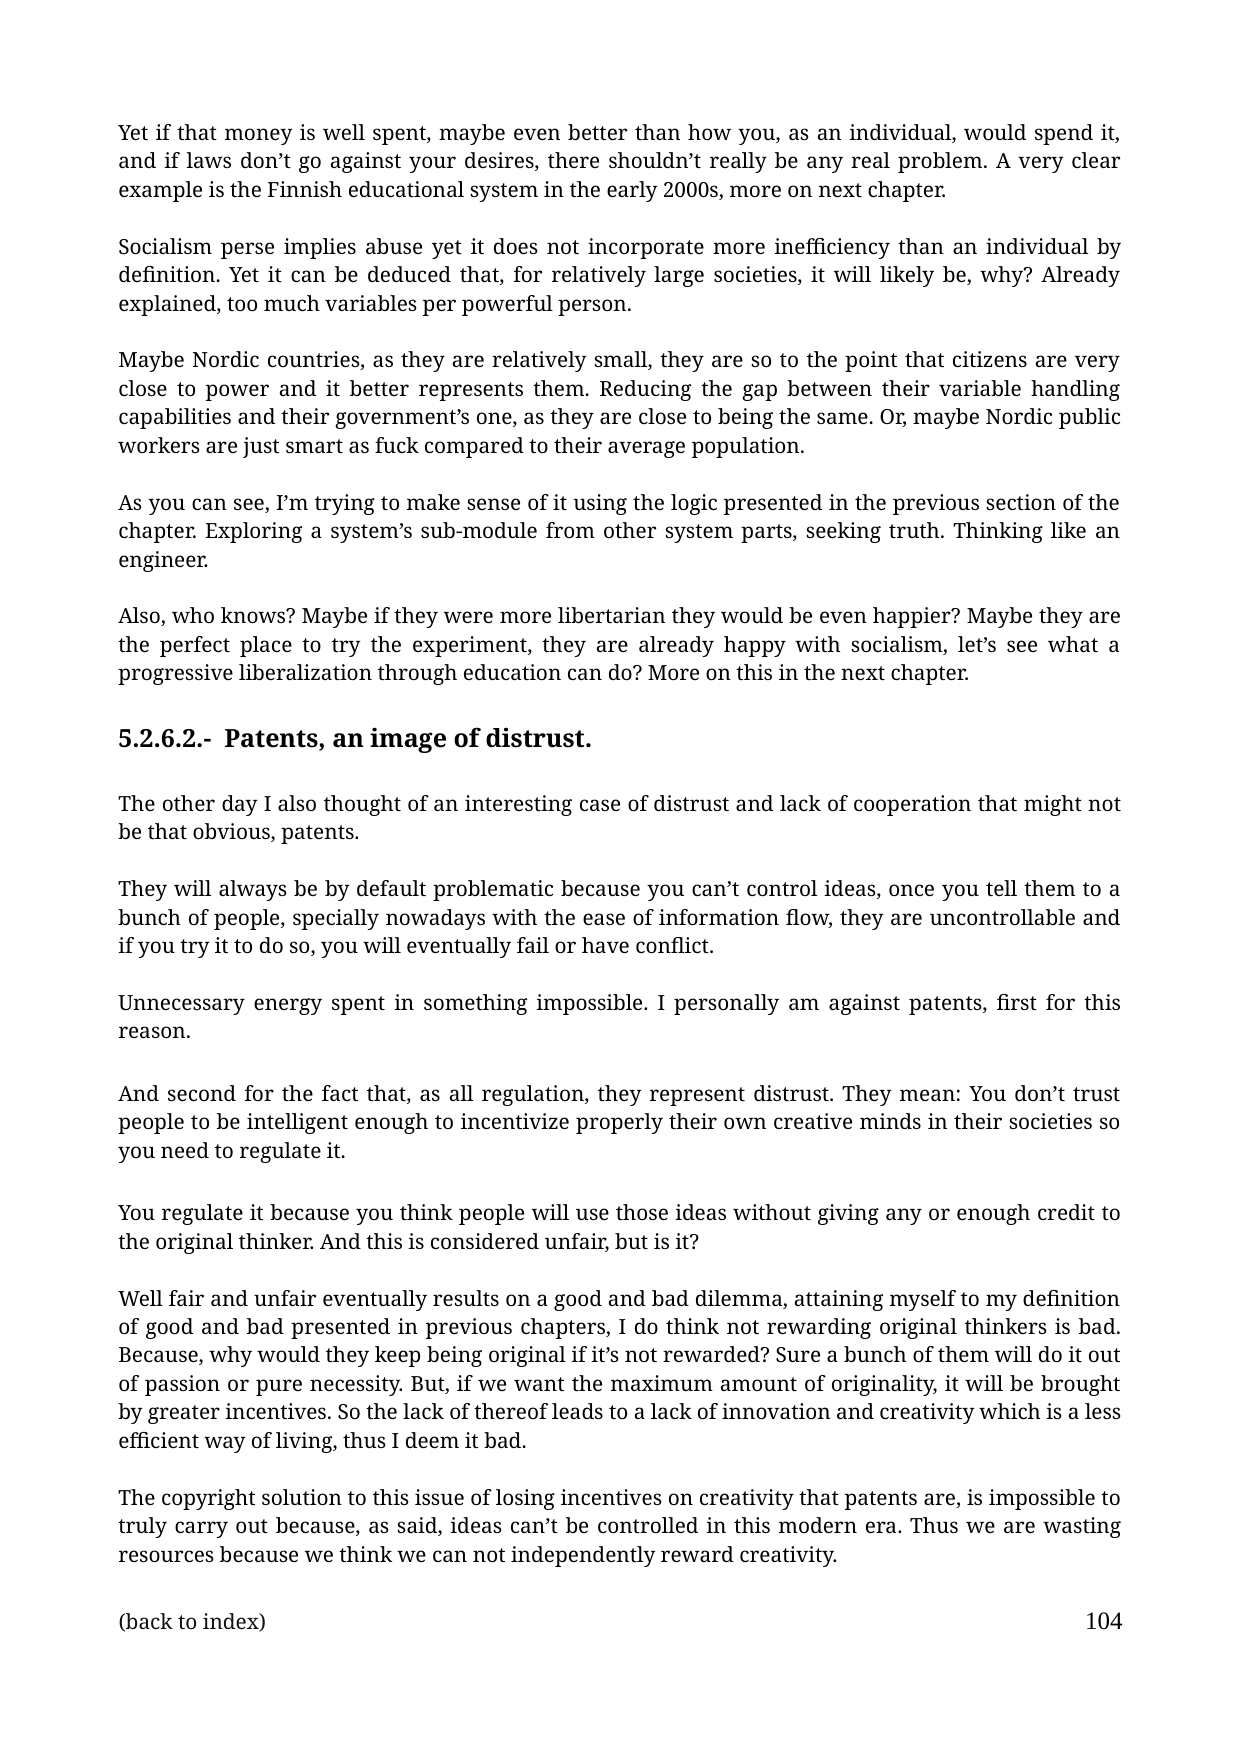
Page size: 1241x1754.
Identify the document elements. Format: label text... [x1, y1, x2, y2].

text Unnecessary energy spent in something impossible. I personally am against patents, first for this reason. [118, 988, 1122, 1045]
text As you can see, I’m trying to make sense of it using the logic presented in the previous section of the chapter. Exploring a system’s sub-module from other system parts, seeking truth. Thinking like an engineer. [118, 488, 1122, 573]
text You regulate it because you think people will use those ideas without giving any or enough credit to the original thinker. And this is considered unfair, but is it? [118, 1198, 1122, 1255]
text Socialism perse implies abuse yet it does not incorporate more inefficiency than an individual by definition. Yet it can be deduced that, for relatively large societies, it will likely be, why? Already explained, too much variables per powerful person. [118, 232, 1122, 317]
text Also, who knows? Maybe if they were more libertarian they would be even happier? Maybe they are the perfect place to try the experiment, they are already happy with socialism, let’s see what a progressive liberalization through education can do? More on this in the next chapter. [118, 602, 1122, 687]
text Yet if that money is well spent, maybe even better than how you, as an individual, would spend it, and if laws don’t go against your desires, there shouldn’t really be any real problem. A very clear example is the Finnish educational system in the early 2000s, more on next chapter. [118, 118, 1122, 203]
text Well fair and unfair eventually results on a good and bad dilemma, attaining myself to my definition of good and bad presented in previous chapters, I do think not rewarding original thinkers is bad. Because, why would they keep being original if it’s not rewarded? Sure a bunch of them will do it out of passion or pure necessity. But, if we want the maximum amount of originality, it will be brought by greater incentives. So the lack of thereof leads to a lack of innovation and creativity which is a less efficient way of living, thus I deem it bad. [118, 1284, 1122, 1454]
text They will always be by default problematic because you can’t control ideas, once you tell them to a bunch of people, specially nowadays with the ease of information flow, they are uncontrollable and if you try it to do so, you will eventually fail or have conflict. [118, 874, 1122, 960]
text 5.2.6.2.- Patents, an image of distrust. [118, 721, 1122, 755]
text The copyright solution to this issue of losing incentives on creativity that patents are, is impossible to truly carry out because, as said, ideas can’t be controlled in this modern era. Thus we are wasting resources because we think we can not independently reward creativity. [118, 1483, 1122, 1568]
text The other day I also thought of an interesting case of distrust and lack of cooperation that might not be that obvious, patents. [118, 789, 1122, 846]
text And second for the fact that, as all regulation, they represent distrust. They mean: You don’t trust people to be intelligent enough to incentivize properly their own creative minds in their societies so you need to regulate it. [118, 1079, 1122, 1164]
text Maybe Nordic countries, as they are relatively small, they are so to the point that citizens are very close to power and it better represents them. Reducing the gap between their variable handling capabilities and their government’s one, as they are close to being the same. Or, maybe Nordic public workers are just smart as fuck compared to their average population. [118, 346, 1122, 459]
